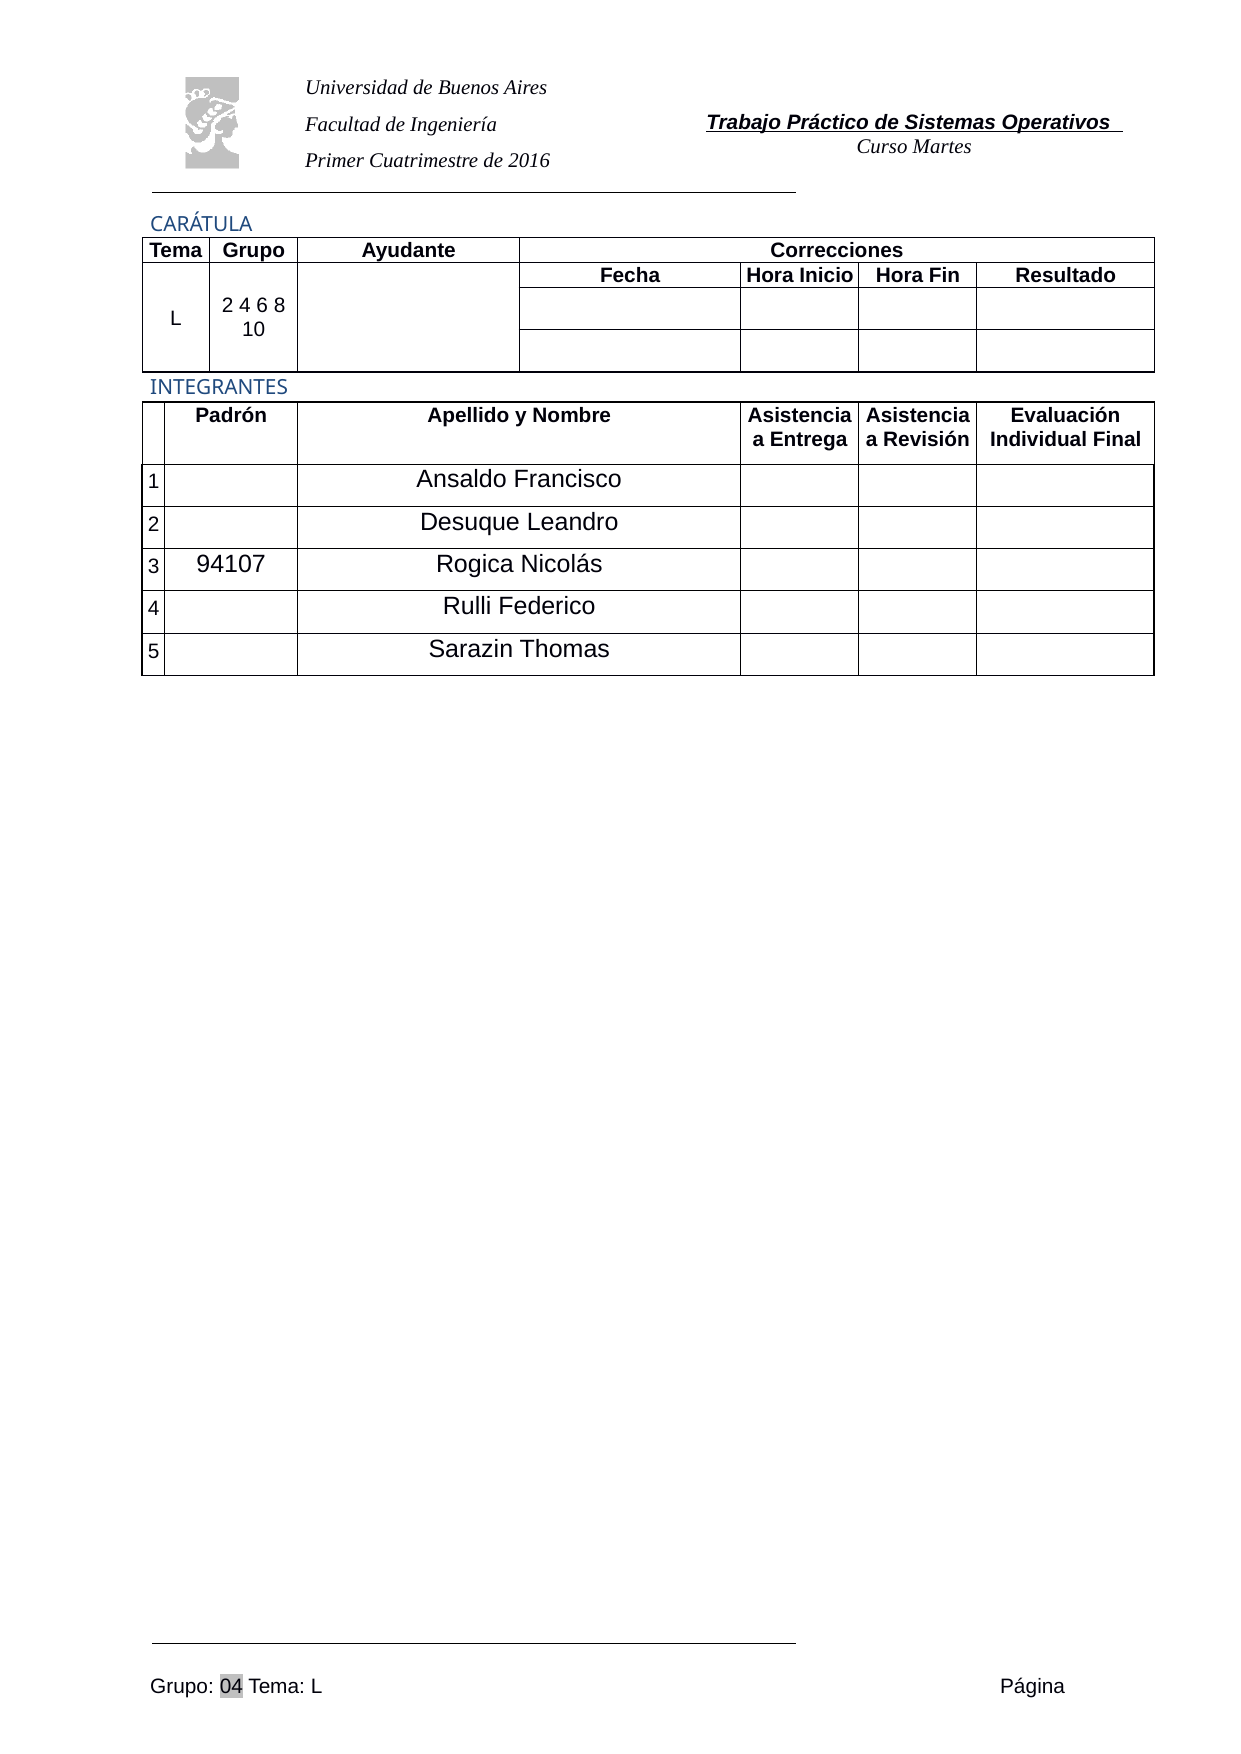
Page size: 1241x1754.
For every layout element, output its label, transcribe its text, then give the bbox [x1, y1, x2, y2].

table_header Tema [143, 238, 209, 262]
table_cell 3 [143, 549, 164, 590]
table_header Asistencia a Entrega [741, 403, 858, 463]
table_cell [520, 330, 740, 371]
table_cell Sarazin Thomas [298, 634, 740, 675]
table_cell [859, 634, 976, 675]
table_cell L [143, 263, 209, 371]
table_cell [977, 465, 1153, 506]
table_cell 1 [143, 465, 164, 506]
table_cell [977, 507, 1153, 548]
table_cell [520, 288, 740, 329]
table_header Padrón [165, 403, 297, 463]
table_header Asistencia a Revisión [859, 403, 976, 463]
table_cell [977, 288, 1154, 329]
table_header Correcciones [520, 238, 1154, 262]
table_header Grupo [210, 238, 297, 262]
table_cell [298, 263, 519, 371]
table_cell [741, 330, 858, 371]
table_cell Ansaldo Francisco [298, 465, 740, 506]
table_header [143, 403, 164, 463]
table_cell [165, 507, 297, 548]
table_cell 4 [143, 591, 164, 633]
table_cell Resultado [977, 263, 1154, 287]
table_cell Fecha [520, 263, 740, 287]
table_cell Hora Fin [859, 263, 976, 287]
table_cell [741, 634, 858, 675]
table_cell [741, 288, 858, 329]
table_cell [859, 465, 976, 506]
table_cell [741, 507, 858, 548]
table_cell [165, 591, 297, 633]
picture [183, 75, 246, 171]
table_cell Hora Inicio [741, 263, 858, 287]
table_header Evaluación Individual Final [977, 403, 1154, 463]
table_cell [859, 288, 976, 329]
table_header Apellido y Nombre [298, 403, 740, 463]
table_cell [165, 465, 297, 506]
text CARÁTULA [150, 209, 1090, 237]
table_cell 94107 [165, 549, 297, 590]
table_cell 2 4 6 8 10 [210, 263, 297, 371]
table_cell [741, 465, 858, 506]
table_cell [859, 507, 976, 548]
table_cell [165, 634, 297, 675]
table_cell 2 [143, 507, 164, 548]
table_cell [741, 591, 858, 633]
table_cell [977, 330, 1154, 371]
table_cell Desuque Leandro [298, 507, 740, 548]
table_cell [859, 330, 976, 371]
text INTEGRANTES [150, 373, 1090, 401]
table_cell [859, 549, 976, 590]
table_cell 5 [143, 634, 164, 675]
table_cell [859, 591, 976, 633]
table_cell [977, 634, 1153, 675]
table_cell Rogica Nicolás [298, 549, 740, 590]
table_cell [977, 591, 1153, 633]
table_header Ayudante [298, 238, 519, 262]
table_cell [741, 549, 858, 590]
table_cell [977, 549, 1153, 590]
table_cell Rulli Federico [298, 591, 740, 633]
